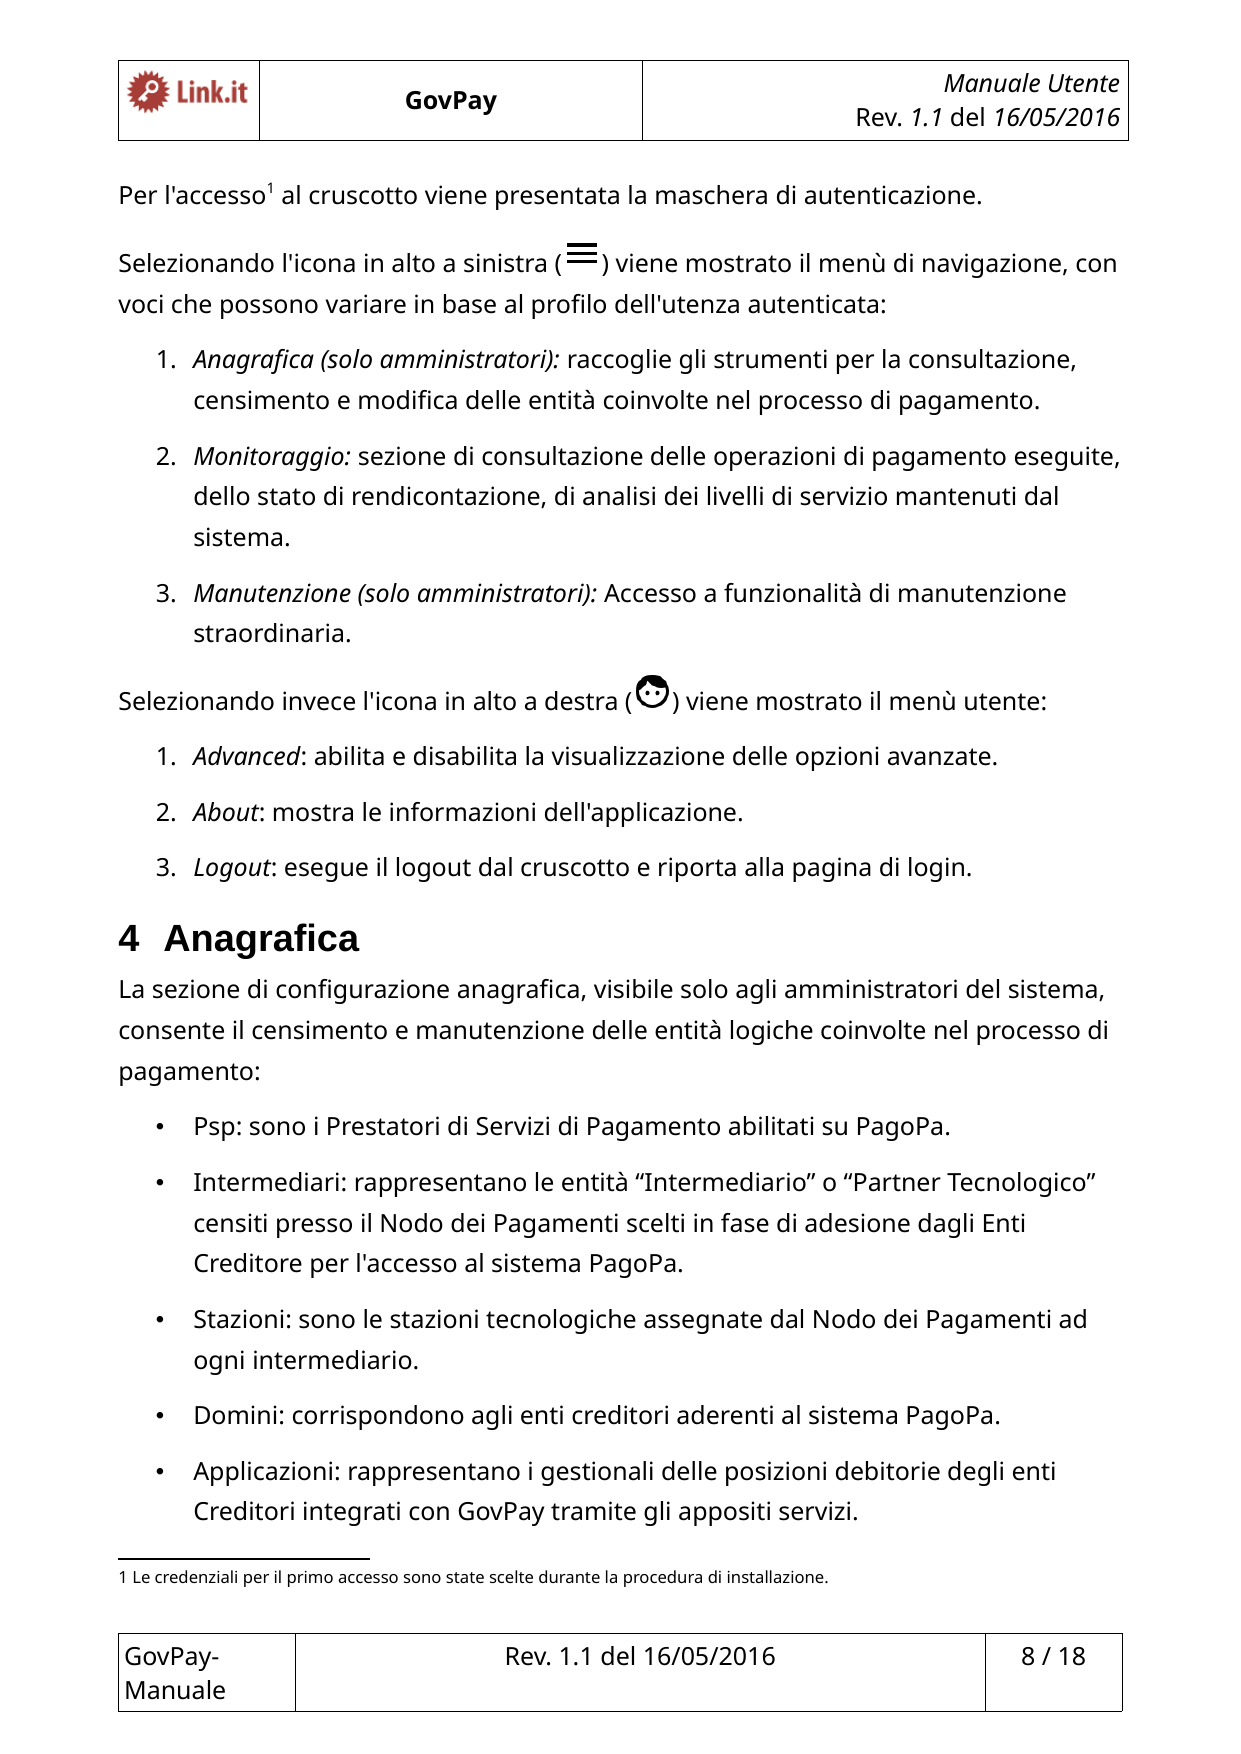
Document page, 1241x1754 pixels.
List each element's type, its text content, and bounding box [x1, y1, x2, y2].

list Manutenzione (solo amministratori): Accesso a funzionalità di manutenzione straordinaria. [156, 575, 1122, 650]
text Le credenziali per il primo accesso sono state scelte durante la procedura di installazione. [118, 1566, 1122, 1588]
text Selezionando l'icona in alto a sinistra () viene mostrato il menù di navigazione, con voci che possono variare in base al profilo dell'utenza autenticata: [118, 233, 1122, 321]
list Applicazioni: rappresentano i gestionali delle posizioni debitorie degli enti Creditori integrati con GovPay tramite gli appositi servizi. [156, 1453, 1122, 1528]
list Psp: sono i Prestatori di Servizi di Pagamento abilitati su PagoPa. [156, 1109, 1122, 1143]
picture [632, 671, 672, 711]
text Per l'accesso al cruscotto viene presentata la maschera di autenticazione. [118, 178, 1122, 212]
text La sezione di configurazione anagrafica, visibile solo agli amministratori del sistema, consente il censimento e manutenzione delle entità logiche coinvolte nel processo di pagamento: [118, 972, 1122, 1088]
list About: mostra le informazioni dell'applicazione. [156, 794, 1122, 828]
picture [123, 65, 254, 119]
list Logout: esegue il logout dal cruscotto e riporta alla pagina di login. [156, 850, 1122, 884]
list Stazioni: sono le stazioni tecnologiche assegnate dal Nodo dei Pagamenti ad ogni intermediario. [156, 1301, 1122, 1376]
text Selezionando invece l'icona in alto a destra () viene mostrato il menù utente: [118, 671, 1122, 718]
list Advanced: abilita e disabilita la visualizzazione delle opzioni avanzate. [156, 739, 1122, 773]
list Anagrafica (solo amministratori): raccoglie gli strumenti per la consultazione, censimento e modifica delle entità coinvolte nel processo di pagamento. [156, 342, 1122, 417]
subtitle Anagrafica [118, 916, 1122, 959]
list Intermediari: rappresentano le entità “Intermediario” o “Partner Tecnologico” censiti presso il Nodo dei Pagamenti scelti in fase di adesione dagli Enti Creditore per l'accesso al sistema PagoPa. [156, 1164, 1122, 1280]
picture [562, 233, 602, 273]
list Monitoraggio: sezione di consultazione delle operazioni di pagamento eseguite, dello stato di rendicontazione, di analisi dei livelli di servizio mantenuti dal sistema. [156, 438, 1122, 554]
list Domini: corrispondono agli enti creditori aderenti al sistema PagoPa. [156, 1398, 1122, 1432]
